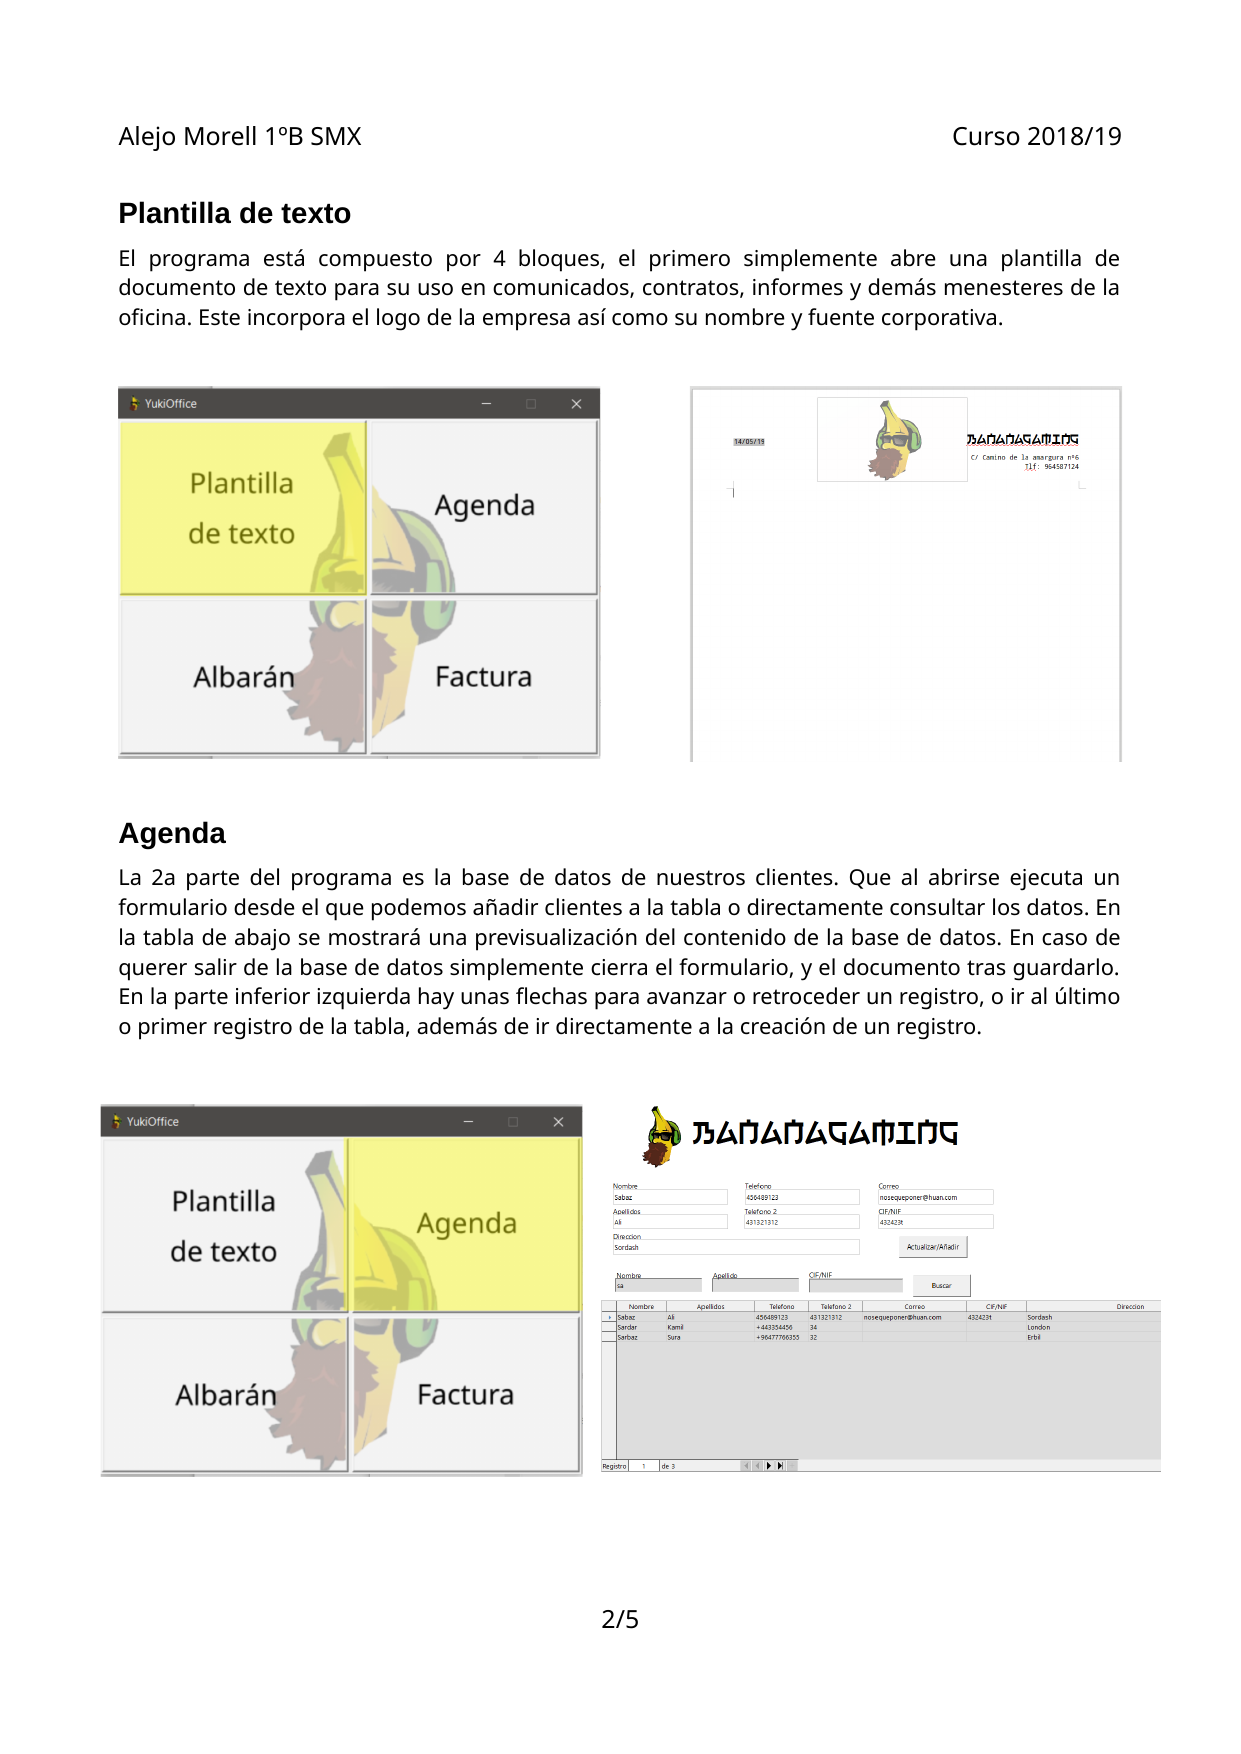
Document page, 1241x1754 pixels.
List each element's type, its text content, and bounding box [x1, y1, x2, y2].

text La 2a parte del programa es la base de datos de nuestros clientes. Que al abrirse ejecuta un formulario desde el que podemos añadir clientes a la tabla o directamente consultar los datos. En la tabla de abajo se mostrará una previsualización del contenido de la base de datos. En caso de querer salir de la base de datos simplemente cierra el formulario, y el documento tras guardarlo. En la parte inferior izquierda hay unas flechas para avanzar o retroceder un registro, o ir al último o primer registro de la tabla, además de ir directamente a la creación de un registro. [118, 862, 1122, 1041]
subtitle Agenda [118, 816, 1122, 849]
picture [689, 386, 1123, 762]
picture [589, 1104, 1161, 1486]
text El programa está compuesto por 4 bloques, el primero simplemente abre una plantilla de documento de texto para su uso en comunicados, contratos, informes y demás menesteres de la oficina. Este incorpora el logo de la empresa así como su nombre y fuente corporativa. [118, 242, 1122, 332]
picture [100, 1104, 583, 1477]
picture [118, 386, 601, 759]
subtitle Plantilla de texto [118, 196, 1122, 230]
